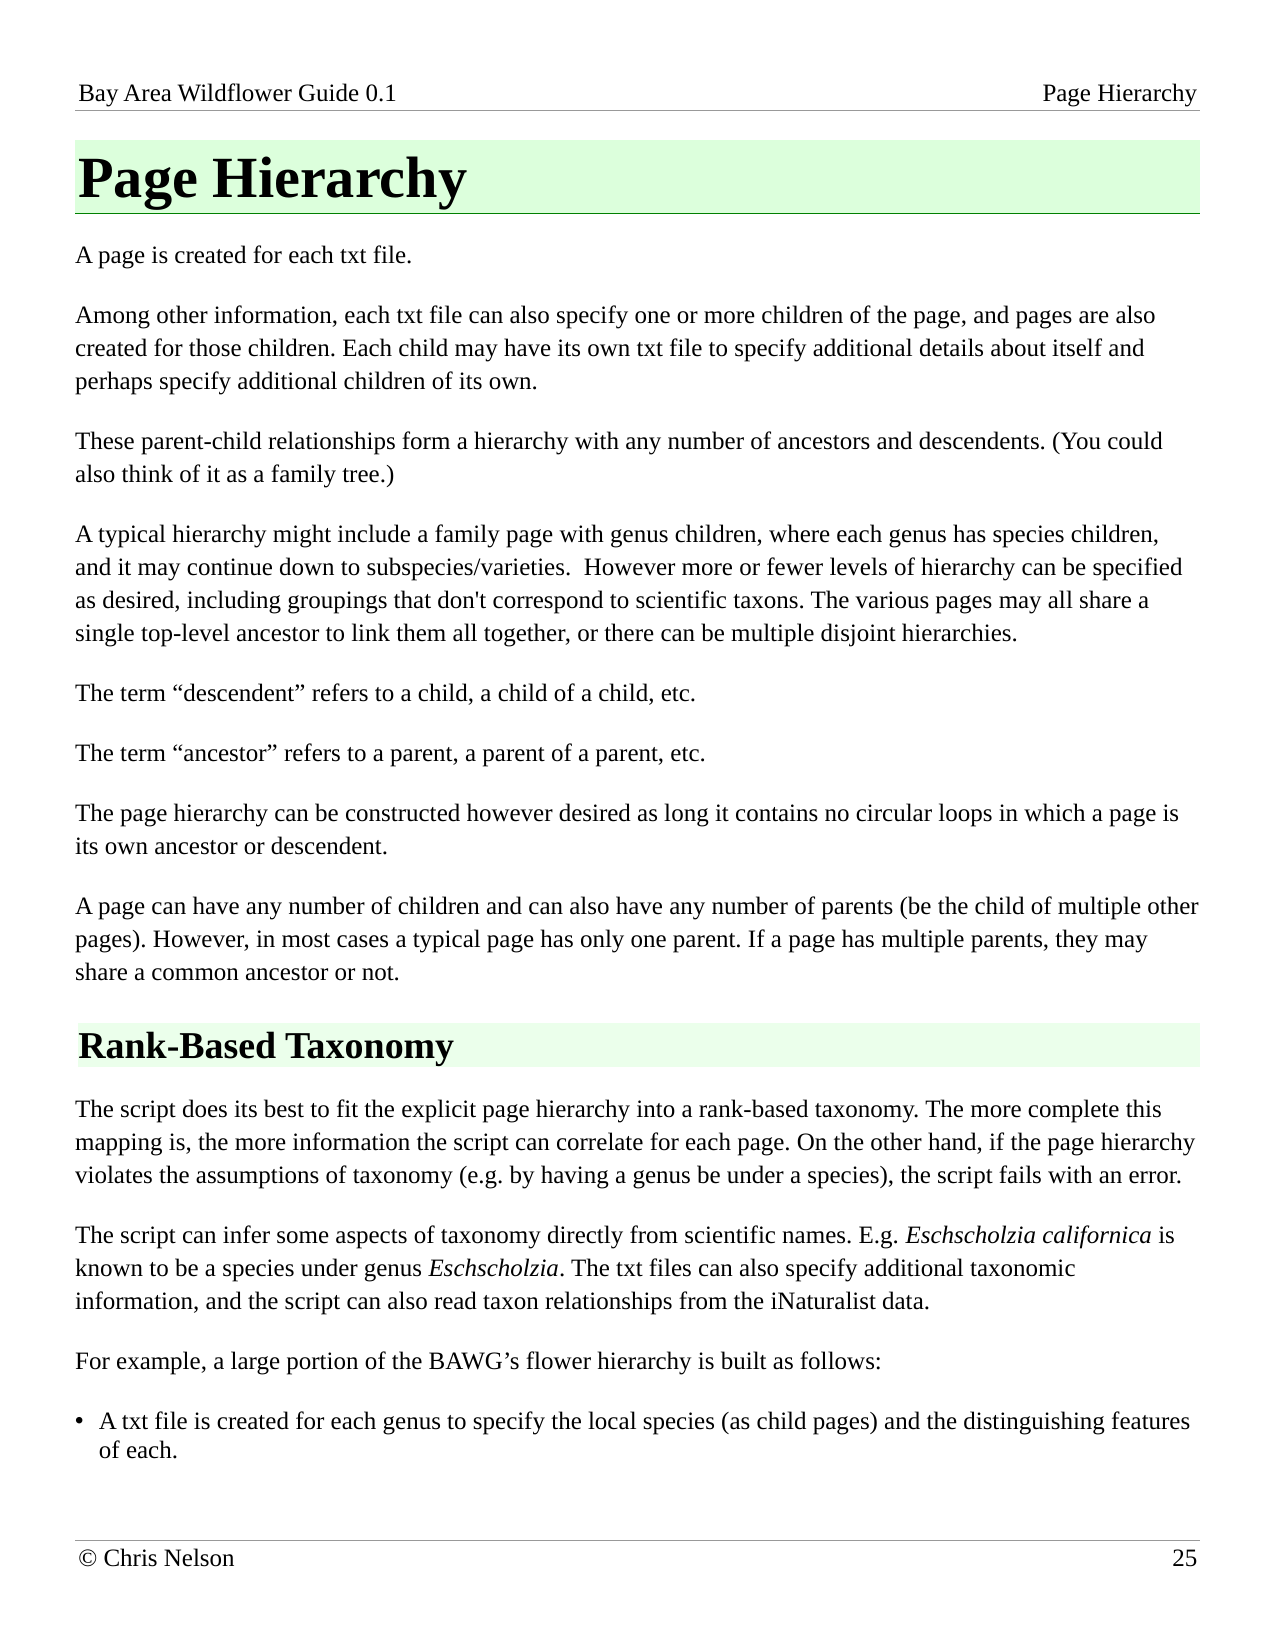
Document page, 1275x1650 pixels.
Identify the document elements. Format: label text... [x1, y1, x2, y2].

text The page hierarchy can be constructed however desired as long it contains no circular loops in which a page is its own ancestor or descendent. [75, 798, 1200, 860]
text A typical hierarchy might include a family page with genus children, where each genus has species children, and it may continue down to subspecies/varieties. However more or fewer levels of hierarchy can be specified as desired, including groupings that don't correspond to scientific taxons. The various pages may all share a single top-level ancestor to link them all together, or there can be multiple disjoint hierarchies. [75, 519, 1200, 647]
text Among other information, each txt file can also specify one or more children of the page, and pages are also created for those children. Each child may have its own txt file to specify additional details about itself and perhaps specify additional children of its own. [75, 300, 1200, 395]
text The term “ancestor” refers to a parent, a parent of a parent, etc. [75, 738, 1200, 767]
text These parent-child relationships form a hierarchy with any number of ancestors and descendents. (You could also think of it as a family tree.) [75, 426, 1200, 488]
text For example, a large portion of the BAWG’s flower hierarchy is built as follows: [75, 1346, 1200, 1375]
text A page is created for each txt file. [75, 240, 1200, 269]
list A txt file is created for each genus to specify the local species (as child pages) and the distinguishing features of each. [75, 1406, 1200, 1463]
subtitle Rank-Based Taxonomy [78, 1023, 1200, 1067]
text The term “descendent” refers to a child, a child of a child, etc. [75, 678, 1200, 707]
text The script can infer some aspects of taxonomy directly from scientific names. E.g. Eschscholzia californica is known to be a species under genus Eschscholzia. The txt files can also specify additional taxonomic information, and the script can also read taxon relationships from the iNaturalist data. [75, 1220, 1200, 1315]
text A page can have any number of children and can also have any number of parents (be the child of multiple other pages). However, in most cases a typical page has only one parent. If a page has multiple parents, they may share a common ancestor or not. [75, 891, 1200, 986]
text The script does its best to fit the explicit page hierarchy into a rank-based taxonomy. The more complete this mapping is, the more information the script can correlate for each page. On the other hand, if the page hierarchy violates the assumptions of taxonomy (e.g. by having a genus be under a species), the script fails with an error. [75, 1094, 1200, 1189]
subtitle Page Hierarchy [75, 140, 1200, 213]
